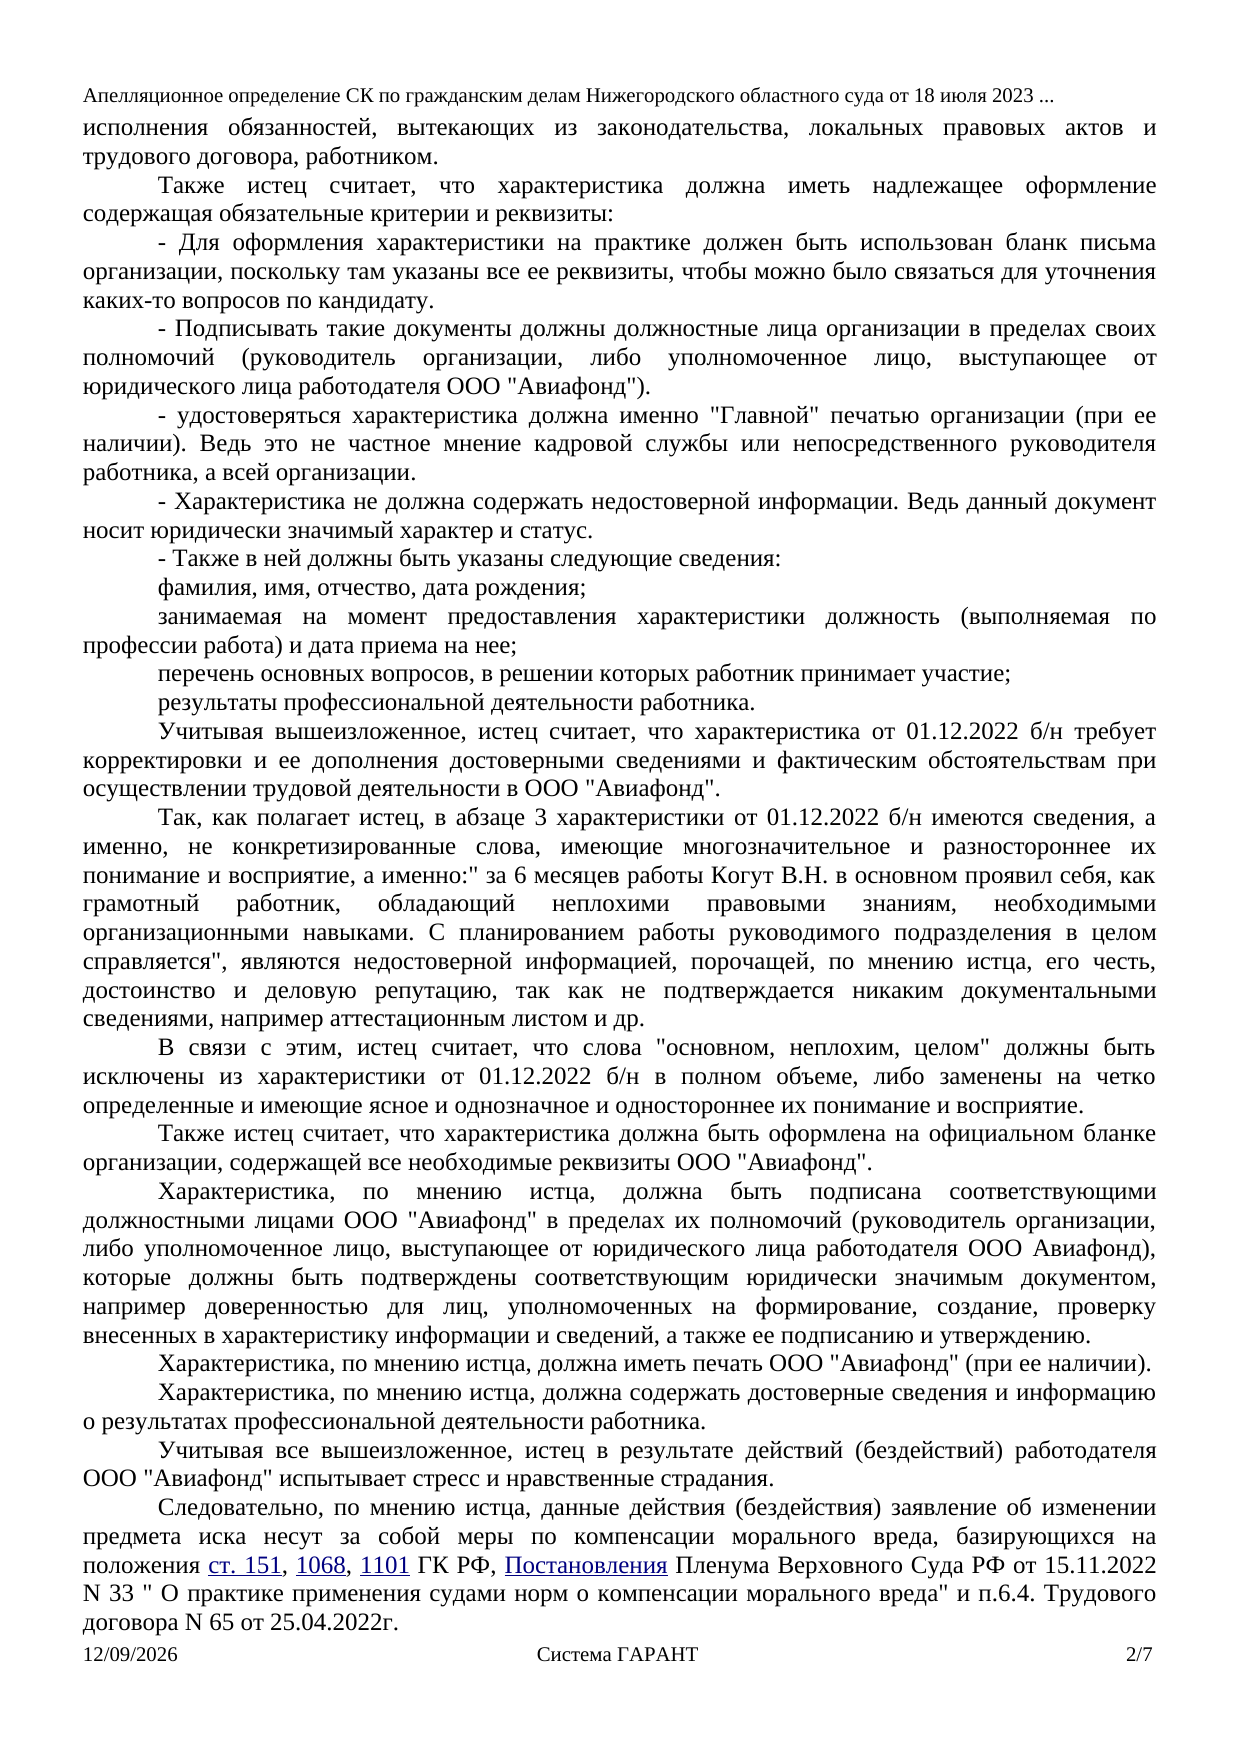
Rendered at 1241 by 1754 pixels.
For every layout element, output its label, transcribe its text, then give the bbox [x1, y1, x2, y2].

text Характеристика, по мнению истца, должна содержать достоверные сведения и информацию о результатах профессиональной деятельности работника. [83, 1377, 1157, 1435]
text В связи с этим, истец считает, что слова "основном, неплохим, целом" должны быть исключены из характеристики от 01.12.2022 б/н в полном объеме, либо заменены на четко определенные и имеющие ясное и однозначное и одностороннее их понимание и восприятие. [83, 1032, 1157, 1118]
text результаты профессиональной деятельности работника. [83, 687, 1157, 716]
text Следовательно, по мнению истца, данные действия (бездействия) заявление об изменении предмета иска несут за собой меры по компенсации морального вреда, базирующихся на положения ст. 151, 1068, 1101 ГК РФ, Постановления Пленума Верховного Суда РФ от 15.11.2022 N 33 " О практике применения судами норм о компенсации морального вреда" и п.6.4. Трудового договора N 65 от 25.04.2022г. [83, 1492, 1157, 1636]
text Учитывая все вышеизложенное, истец в результате действий (бездействий) работодателя ООО "Авиафонд" испытывает стресс и нравственные страдания. [83, 1435, 1157, 1492]
text - удостоверяться характеристика должна именно "Главной" печатью организации (при ее наличии). Ведь это не частное мнение кадровой службы или непосредственного руководителя работника, а всей организации. [83, 400, 1157, 486]
text - Для оформления характеристики на практике должен быть использован бланк письма организации, поскольку там указаны все ее реквизиты, чтобы можно было связаться для уточнения каких-то вопросов по кандидату. [83, 227, 1157, 313]
text - Подписывать такие документы должны должностные лица организации в пределах своих полномочий (руководитель организации, либо уполномоченное лицо, выступающее от юридического лица работодателя ООО "Авиафонд"). [83, 313, 1157, 400]
text Характеристика, по мнению истца, должна иметь печать ООО "Авиафонд" (при ее наличии). [83, 1348, 1157, 1377]
text перечень основных вопросов, в решении которых работник принимает участие; [83, 658, 1157, 687]
text исполнения обязанностей, вытекающих из законодательства, локальных правовых актов и трудового договора, работником. [83, 112, 1157, 170]
text Также истец считает, что характеристика должна иметь надлежащее оформление содержащая обязательные критерии и реквизиты: [83, 170, 1157, 227]
text - Также в ней должны быть указаны следующие сведения: [83, 543, 1157, 572]
text Характеристика, по мнению истца, должна быть подписана соответствующими должностными лицами ООО "Авиафонд" в пределах их полномочий (руководитель организации, либо уполномоченное лицо, выступающее от юридического лица работодателя ООО Авиафонд), которые должны быть подтверждены соответствующим юридически значимым документом, например доверенностью для лиц, уполномоченных на формирование, создание, проверку внесенных в характеристику информации и сведений, а также ее подписанию и утверждению. [83, 1176, 1157, 1348]
text - Характеристика не должна содержать недостоверной информации. Ведь данный документ носит юридически значимый характер и статус. [83, 486, 1157, 543]
text занимаемая на момент предоставления характеристики должность (выполняемая по профессии работа) и дата приема на нее; [83, 601, 1157, 658]
text Учитывая вышеизложенное, истец считает, что характеристика от 01.12.2022 б/н требует корректировки и ее дополнения достоверными сведениями и фактическим обстоятельствам при осуществлении трудовой деятельности в ООО "Авиафонд". [83, 716, 1157, 802]
text фамилия, имя, отчество, дата рождения; [83, 572, 1157, 601]
text Также истец считает, что характеристика должна быть оформлена на официальном бланке организации, содержащей все необходимые реквизиты ООО "Авиафонд". [83, 1118, 1157, 1176]
text Так, как полагает истец, в абзаце 3 характеристики от 01.12.2022 б/н имеются сведения, а именно, не конкретизированные слова, имеющие многозначительное и разностороннее их понимание и восприятие, а именно:" за 6 месяцев работы Когут В.Н. в основном проявил себя, как грамотный работник, обладающий неплохими правовыми знаниям, необходимыми организационными навыками. С планированием работы руководимого подразделения в целом справляется", являются недостоверной информацией, порочащей, по мнению истца, его честь, достоинство и деловую репутацию, так как не подтверждается никаким документальными сведениями, например аттестационным листом и др. [83, 802, 1157, 1032]
